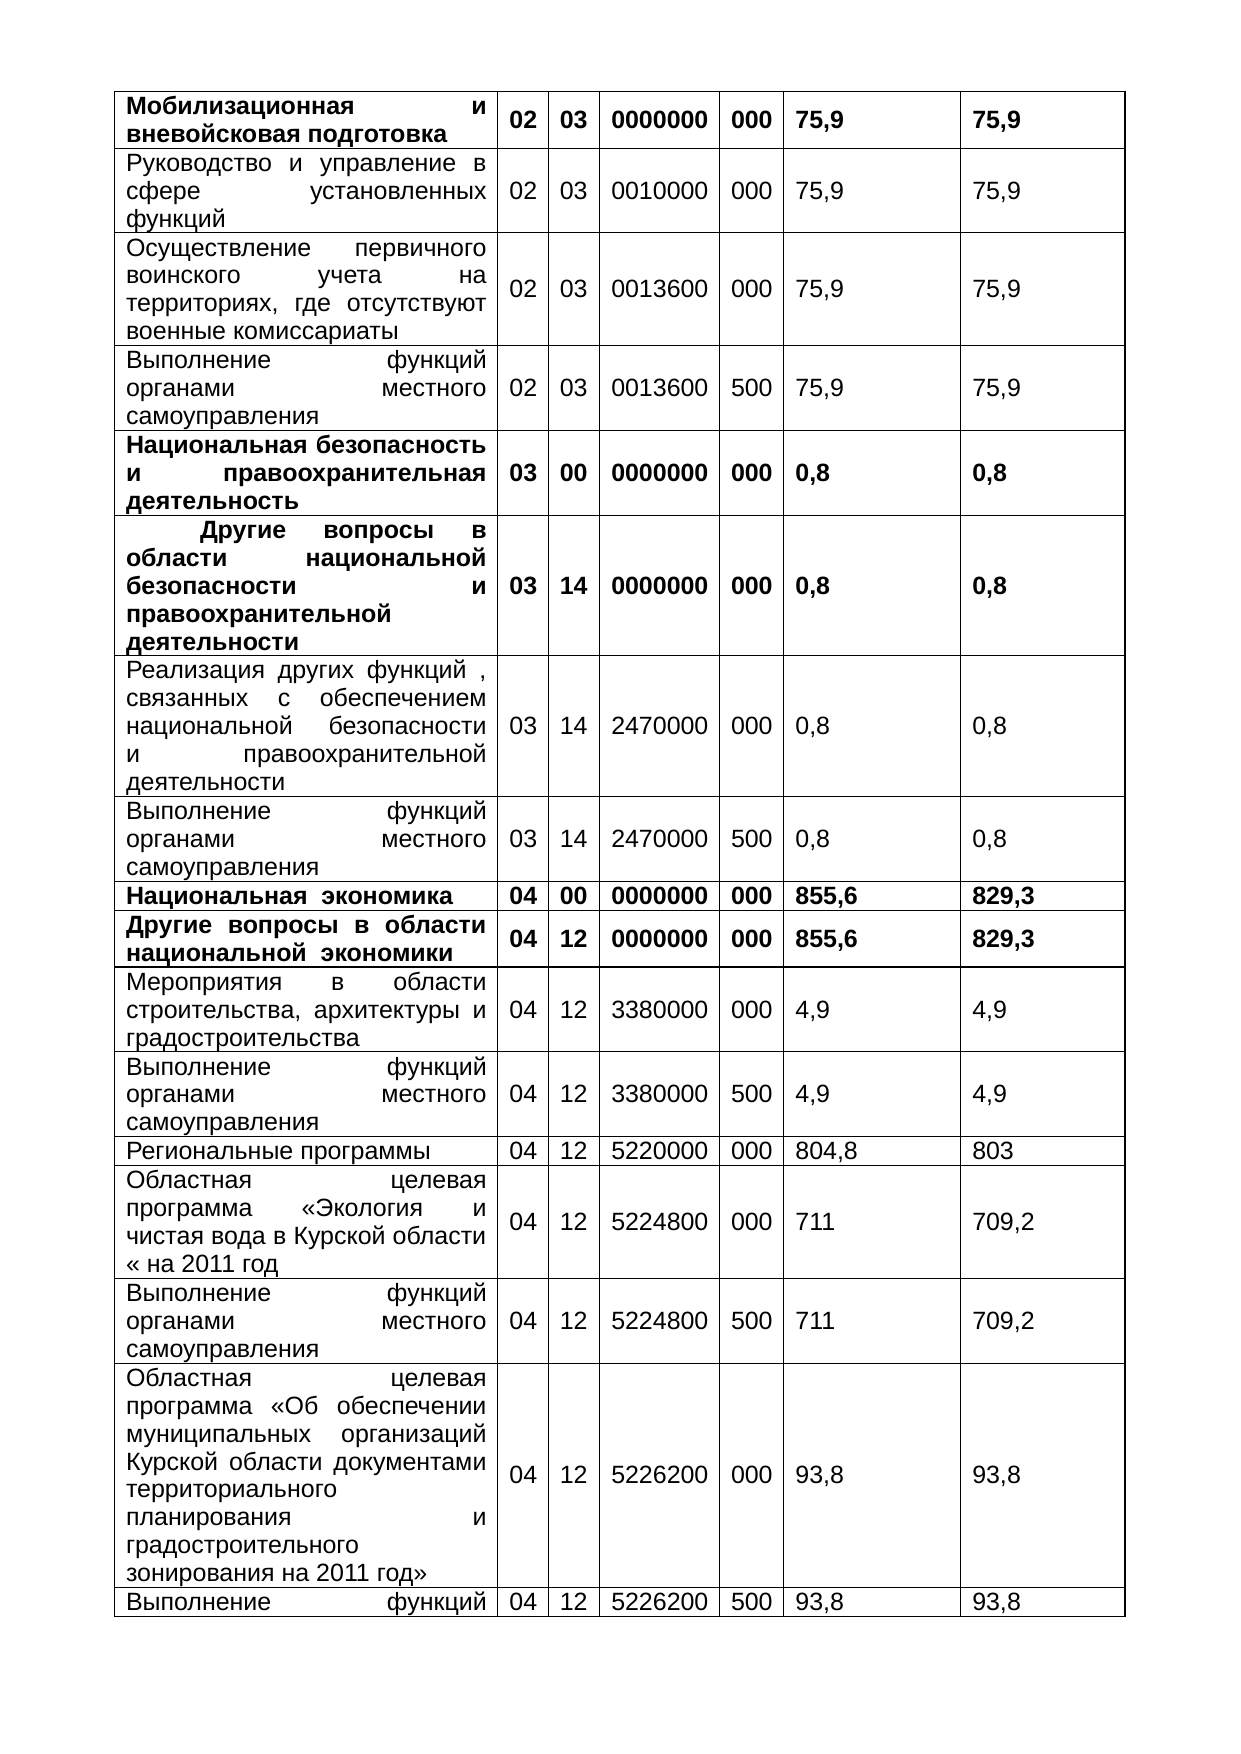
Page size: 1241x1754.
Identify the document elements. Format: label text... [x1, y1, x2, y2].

table_cell 93,8 [784, 1588, 960, 1616]
table_cell 03 [549, 92, 599, 147]
table_cell 03 [498, 797, 548, 881]
table_cell 3380000 [600, 1052, 719, 1136]
table_cell Реализация других функций , связанных с обеспечением национальной безопасности и правоохранительной деятельности [115, 656, 497, 796]
table_cell Выполнение функций органами местного самоуправления [115, 1052, 497, 1136]
table_cell 00 [549, 431, 599, 514]
table_cell 02 [498, 346, 548, 430]
table_cell 000 [720, 656, 783, 796]
table_cell 14 [549, 656, 599, 796]
table_cell 03 [498, 656, 548, 796]
table_cell 12 [549, 1137, 599, 1165]
table_cell 0000000 [600, 911, 719, 966]
table_cell 93,8 [784, 1364, 960, 1587]
table_cell 500 [720, 797, 783, 881]
table_cell Мобилизационная и вневойсковая подготовка [115, 92, 497, 147]
table_cell 000 [720, 1166, 783, 1278]
table_cell 0,8 [784, 431, 960, 514]
table_cell 0,8 [784, 656, 960, 796]
table_cell 12 [549, 1588, 599, 1616]
table_cell 4,9 [784, 968, 960, 1051]
table_cell 4,9 [961, 968, 1124, 1051]
table_cell 829,3 [961, 882, 1124, 909]
table_cell 02 [498, 233, 548, 345]
table_cell 12 [549, 1364, 599, 1587]
table_cell Мероприятия в области строительства, архитектуры и градостроительства [115, 968, 497, 1051]
table_cell 03 [549, 233, 599, 345]
table_cell 500 [720, 1052, 783, 1136]
table_cell 0000000 [600, 882, 719, 909]
table_cell 3380000 [600, 968, 719, 1051]
table_cell 000 [720, 882, 783, 909]
table_cell 0,8 [961, 431, 1124, 514]
table_cell 709,2 [961, 1279, 1124, 1362]
table_cell 03 [549, 346, 599, 430]
table_cell 711 [784, 1166, 960, 1278]
table_cell 75,9 [961, 92, 1124, 147]
table_cell Выполнение функций органами местного самоуправления [115, 1279, 497, 1362]
table_cell 0,8 [961, 516, 1124, 655]
table_cell 12 [549, 1166, 599, 1278]
table_cell 04 [498, 968, 548, 1051]
table_cell 14 [549, 797, 599, 881]
table_cell 0,8 [961, 656, 1124, 796]
table_cell 000 [720, 968, 783, 1051]
table_cell 04 [498, 1137, 548, 1165]
table_cell 2470000 [600, 656, 719, 796]
table_cell 4,9 [961, 1052, 1124, 1136]
table_cell 0013600 [600, 346, 719, 430]
table_cell 5224800 [600, 1166, 719, 1278]
table_cell 93,8 [961, 1364, 1124, 1587]
table_cell 04 [498, 1052, 548, 1136]
table_cell Областная целевая программа «Экология и чистая вода в Курской области « на 2011 год [115, 1166, 497, 1278]
table_cell 04 [498, 1588, 548, 1616]
table_cell Национальная безопасность и правоохранительная деятельность [115, 431, 497, 514]
table_cell 93,8 [961, 1588, 1124, 1616]
table_cell 5226200 [600, 1364, 719, 1587]
table_cell 02 [498, 149, 548, 232]
table_cell 000 [720, 149, 783, 232]
table_cell Выполнение функций органами местного самоуправления [115, 346, 497, 430]
table_cell 0010000 [600, 149, 719, 232]
table_cell 0000000 [600, 431, 719, 514]
table_cell 500 [720, 1279, 783, 1362]
table_cell 04 [498, 1364, 548, 1587]
table_cell 0013600 [600, 233, 719, 345]
table_cell Выполнение функций органами местного самоуправления [115, 797, 497, 881]
table_cell 855,6 [784, 911, 960, 966]
table_cell 5220000 [600, 1137, 719, 1165]
table_cell 03 [498, 516, 548, 655]
table_cell Региональные программы [115, 1137, 497, 1165]
table_cell 04 [498, 1279, 548, 1362]
table_cell Областная целевая программа «Об обеспечении муниципальных организаций Курской области документами территориального планирования и градостроительного зонирования на 2011 год» [115, 1364, 497, 1587]
table_cell 803 [961, 1137, 1124, 1165]
table_cell 04 [498, 911, 548, 966]
table_cell 709,2 [961, 1166, 1124, 1278]
table_cell 000 [720, 92, 783, 147]
table_cell 02 [498, 92, 548, 147]
table_cell 75,9 [784, 92, 960, 147]
table_cell 000 [720, 233, 783, 345]
table_cell Выполнение функций [115, 1588, 497, 1616]
table_cell 0000000 [600, 92, 719, 147]
table_cell 04 [498, 882, 548, 909]
table_cell 000 [720, 1364, 783, 1587]
table_cell 00 [549, 882, 599, 909]
table_cell 0,8 [784, 516, 960, 655]
table_cell Национальная экономика [115, 882, 497, 909]
table_cell 75,9 [961, 346, 1124, 430]
table_cell 75,9 [961, 233, 1124, 345]
table_cell 829,3 [961, 911, 1124, 966]
table_cell 75,9 [784, 149, 960, 232]
table_cell 75,9 [784, 233, 960, 345]
table_cell 03 [549, 149, 599, 232]
table_cell 000 [720, 431, 783, 514]
table_cell 12 [549, 1052, 599, 1136]
table_cell 5224800 [600, 1279, 719, 1362]
table_cell Руководство и управление в сфере установленных функций [115, 149, 497, 232]
table_cell 500 [720, 346, 783, 430]
table_cell 14 [549, 516, 599, 655]
table_cell 711 [784, 1279, 960, 1362]
table_cell Осуществление первичного воинского учета на территориях, где отсутствуют военные комиссариаты [115, 233, 497, 345]
table_cell 0,8 [784, 797, 960, 881]
table_cell 855,6 [784, 882, 960, 909]
table_cell 2470000 [600, 797, 719, 881]
table_cell 0000000 [600, 516, 719, 655]
table_cell 03 [498, 431, 548, 514]
table_cell Другие вопросы в области национальной экономики [115, 911, 497, 966]
table_cell 000 [720, 516, 783, 655]
table_cell 04 [498, 1166, 548, 1278]
table_cell Другие вопросы в области национальной безопасности и правоохранительной деятельности [115, 516, 497, 655]
table_cell 804,8 [784, 1137, 960, 1165]
table_cell 4,9 [784, 1052, 960, 1136]
table_cell 500 [720, 1588, 783, 1616]
table_cell 75,9 [961, 149, 1124, 232]
table_cell 000 [720, 1137, 783, 1165]
table_cell 12 [549, 1279, 599, 1362]
table_cell 0,8 [961, 797, 1124, 881]
table_cell 000 [720, 911, 783, 966]
table_cell 75,9 [784, 346, 960, 430]
table_cell 12 [549, 911, 599, 966]
table_cell 12 [549, 968, 599, 1051]
table_cell 5226200 [600, 1588, 719, 1616]
